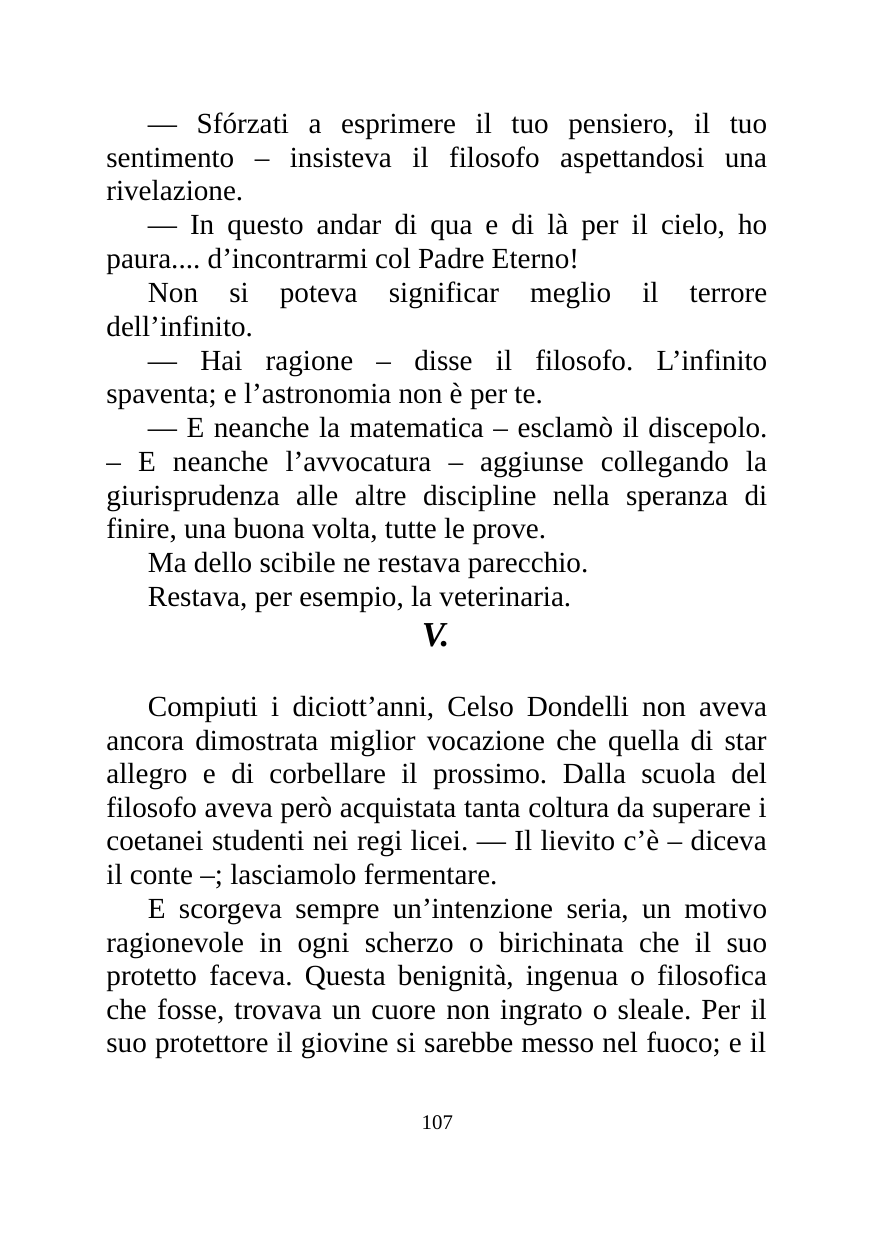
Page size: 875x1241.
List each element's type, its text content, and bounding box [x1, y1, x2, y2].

text Compiuti i diciott’anni, Celso Dondelli non aveva ancora dimostrata miglior vocazione che quella di star allegro e di corbellare il prossimo. Dalla scuola del filosofo aveva però acquistata tanta coltura da superare i coetanei studenti nei regi licei. — Il lievito c’è – diceva il conte –; lasciamolo fermentare. [106, 689, 768, 891]
text E scorgeva sempre un’intenzione seria, un motivo ragionevole in ogni scherzo o birichinata che il suo protetto faceva. Questa benignità, ingenua o filosofica che fosse, trovava un cuore non ingrato o sleale. Per il suo protettore il giovine si sarebbe messo nel fuoco; e il [106, 891, 768, 1059]
text — Hai ragione – disse il filosofo. L’infinito spaventa; e l’astronomia non è per te. [106, 343, 768, 410]
text Non si poteva significar meglio il terrore dell’infinito. [106, 275, 768, 342]
subtitle V. [106, 614, 768, 654]
text — Sfórzati a esprimere il tuo pensiero, il tuo sentimento – insisteva il filosofo aspettandosi una rivelazione. [106, 106, 768, 207]
text Ma dello scibile ne restava parecchio. [106, 545, 768, 579]
text — In questo andar di qua e di là per il cielo, ho paura.... d’incontrarmi col Padre Eterno! [106, 207, 768, 274]
text — E neanche la matematica – esclamò il discepolo. – E neanche l’avvocatura – aggiunse collegando la giurisprudenza alle altre discipline nella speranza di finire, una buona volta, tutte le prove. [106, 411, 768, 545]
text Restava, per esempio, la veterinaria. [106, 579, 768, 613]
